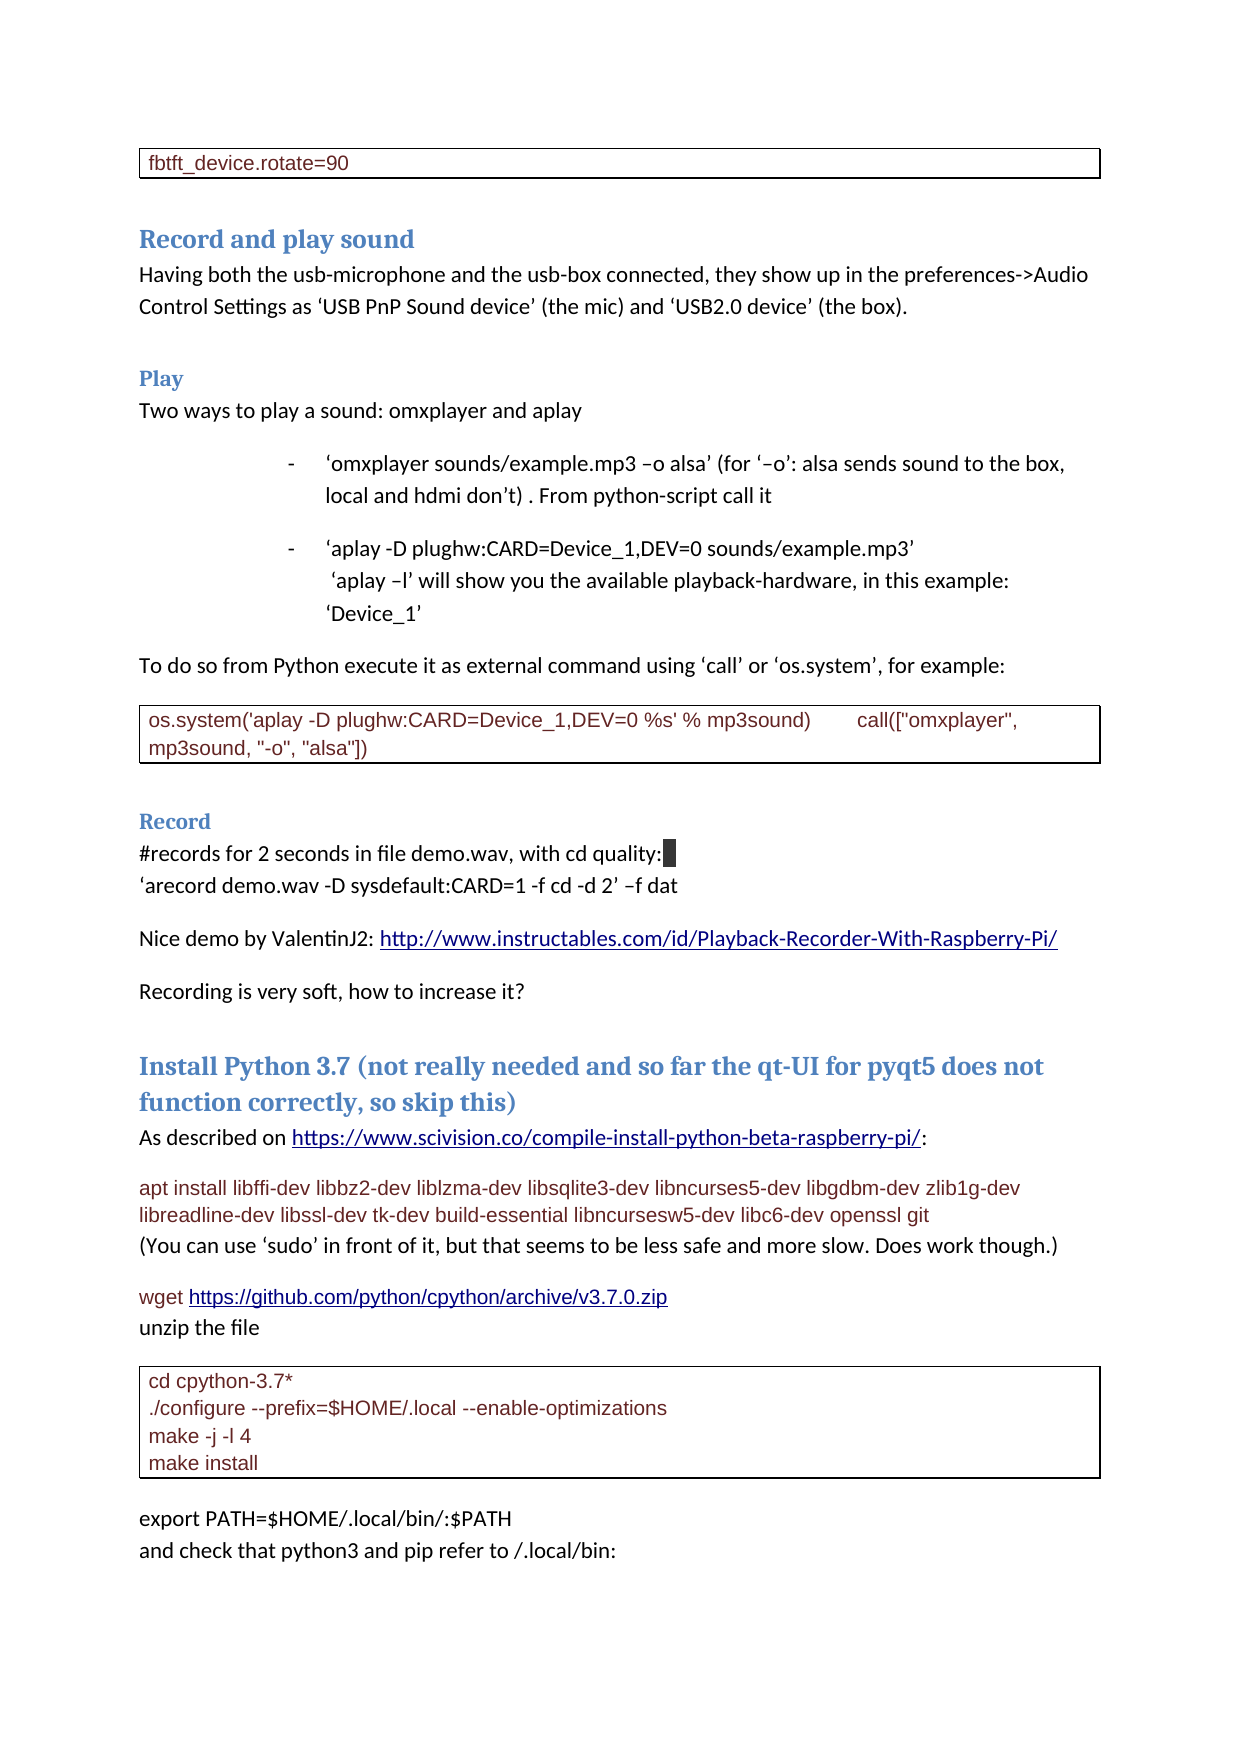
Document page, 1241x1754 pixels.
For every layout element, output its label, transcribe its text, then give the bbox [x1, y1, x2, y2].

text fbtft_device.rotate=90 [140, 149, 1099, 177]
text cd cpython-3.7* ./configure --prefix=$HOME/.local --enable-optimizations make -j -l 4 make install [140, 1367, 1099, 1477]
text Having both the usb-microphone and the usb-box connected, they show up in the preferences->Audio Control Settings as ‘USB PnP Sound device’ (the mic) and ‘USB2.0 device’ (the box). [139, 260, 1101, 320]
text Nice demo by ValentinJ2: http://www.instructables.com/id/Playback-Recorder-With-Raspberry-Pi/ [139, 924, 1101, 952]
text Recording is very soft, how to increase it? [139, 977, 1101, 1006]
subtitle Play [139, 366, 1101, 392]
text As described on https://www.scivision.co/compile-install-python-beta-raspberry-pi/: [139, 1123, 1101, 1151]
subtitle Install Python 3.7 (not really needed and so far the qt-UI for pyqt5 does not function correctly, so skip this) [139, 1051, 1101, 1118]
text export PATH=$HOME/.local/bin/:$PATH and check that python3 and pip refer to /.local/bin: [139, 1504, 1101, 1564]
text Two ways to play a sound: omxplayer and aplay [139, 396, 1101, 424]
text #records for 2 seconds in file demo.wav, with cd quality: ‘arecord demo.wav -D sysdefault:CARD=1 -f cd -d 2’ –f dat [139, 839, 1101, 899]
subtitle Record [139, 809, 1101, 835]
subtitle Record and play sound [139, 224, 1101, 255]
text To do so from Python execute it as external command using ‘call’ or ‘os.system’, for example: [139, 652, 1101, 680]
list ‘aplay -D plughw:CARD=Device_1,DEV=0 sounds/example.mp3’ ‘aplay –l’ will show you the available playback-hardware, in this example: ‘Device_1’ [288, 534, 1101, 627]
list ‘omxplayer sounds/example.mp3 –o alsa’ (for ‘–o’: alsa sends sound to the box, local and hdmi don’t) . From python-script call it [288, 449, 1101, 509]
text wget https://github.com/python/cpython/archive/v3.7.0.zip unzip the file [139, 1284, 1101, 1341]
text apt install libffi-dev libbz2-dev liblzma-dev libsqlite3-dev libncurses5-dev libgdbm-dev zlib1g-dev libreadline-dev libssl-dev tk-dev build-essential libncursesw5-dev libc6-dev openssl git (You can use ‘sudo’ in front of it, but that seems to be less safe and more slow. Does work though.) [139, 1176, 1101, 1259]
text os.system('aplay -D plughw:CARD=Device_1,DEV=0 %s' % mp3sound) call(["omxplayer", mp3sound, "-o", "alsa"]) [140, 706, 1099, 762]
